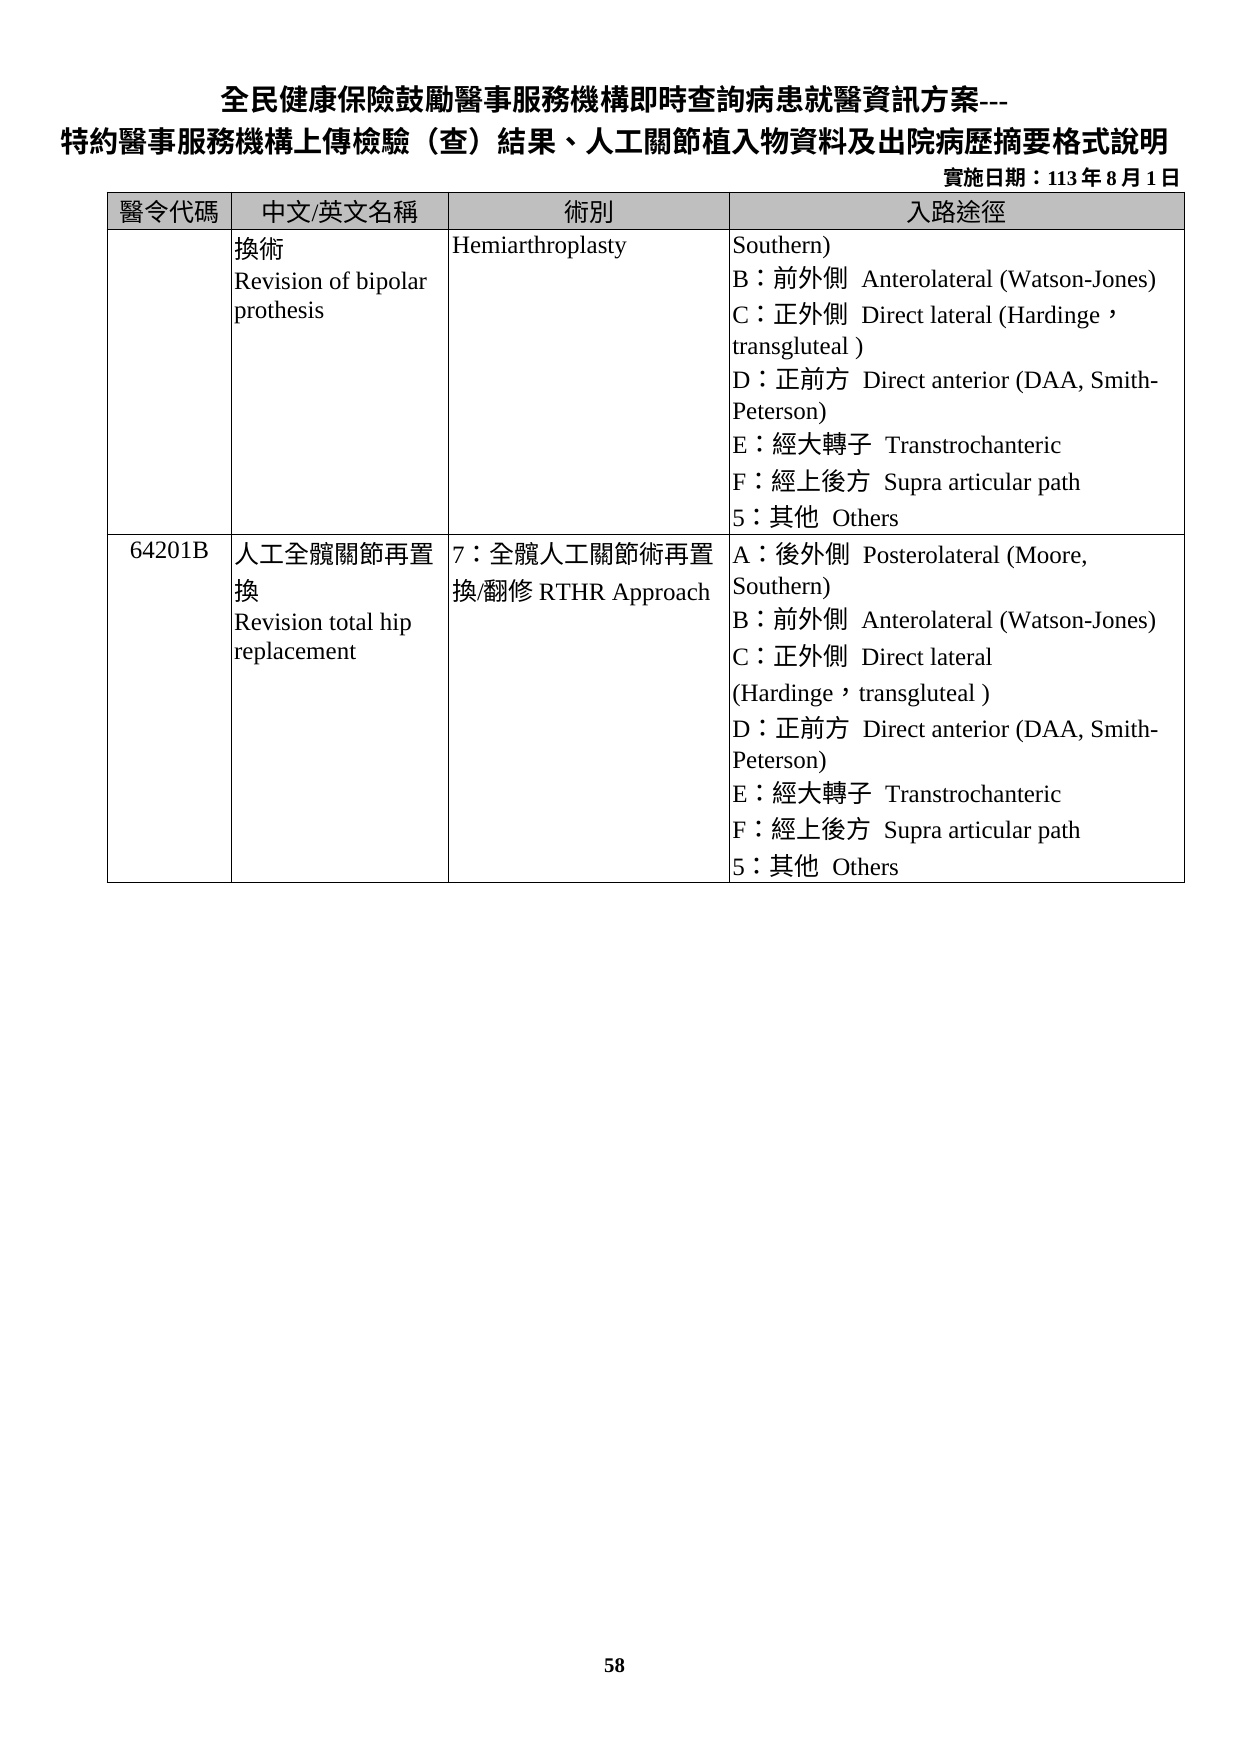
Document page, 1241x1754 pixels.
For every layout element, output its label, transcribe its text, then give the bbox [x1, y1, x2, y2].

table_header 醫令代碼 [108, 193, 231, 229]
table_cell Southern) B：前外側 Anterolateral (Watson-Jones) C：正外側 Direct lateral (Hardinge， transgluteal ) D：正前方 Direct anterior (DAA, Smith-Peterson) E：經大轉子 Transtrochanteric F：經上後方 Supra articular path 5：其他 Others [730, 230, 1184, 534]
table_cell 7：全髖人工關節術再置換/翻修RTHR Approach [449, 535, 729, 882]
table_cell A：後外側 Posterolateral (Moore, Southern) B：前外側 Anterolateral (Watson-Jones) C：正外側 Direct lateral (Hardinge，transgluteal ) D：正前方 Direct anterior (DAA, Smith-Peterson) E：經大轉子 Transtrochanteric F：經上後方 Supra articular path 5：其他 Others [730, 535, 1184, 882]
table_cell 換術 Revision of bipolar prothesis [232, 230, 448, 534]
table_header 入路途徑 [730, 193, 1184, 229]
table_cell [108, 230, 231, 534]
table_cell 人工全髖關節再置換 Revision total hip replacement [232, 535, 448, 882]
table_header 中文/英文名稱 [232, 193, 448, 229]
table_cell 64201B [108, 535, 231, 882]
table_cell Hemiarthroplasty [449, 230, 729, 534]
table_header 術別 [449, 193, 729, 229]
